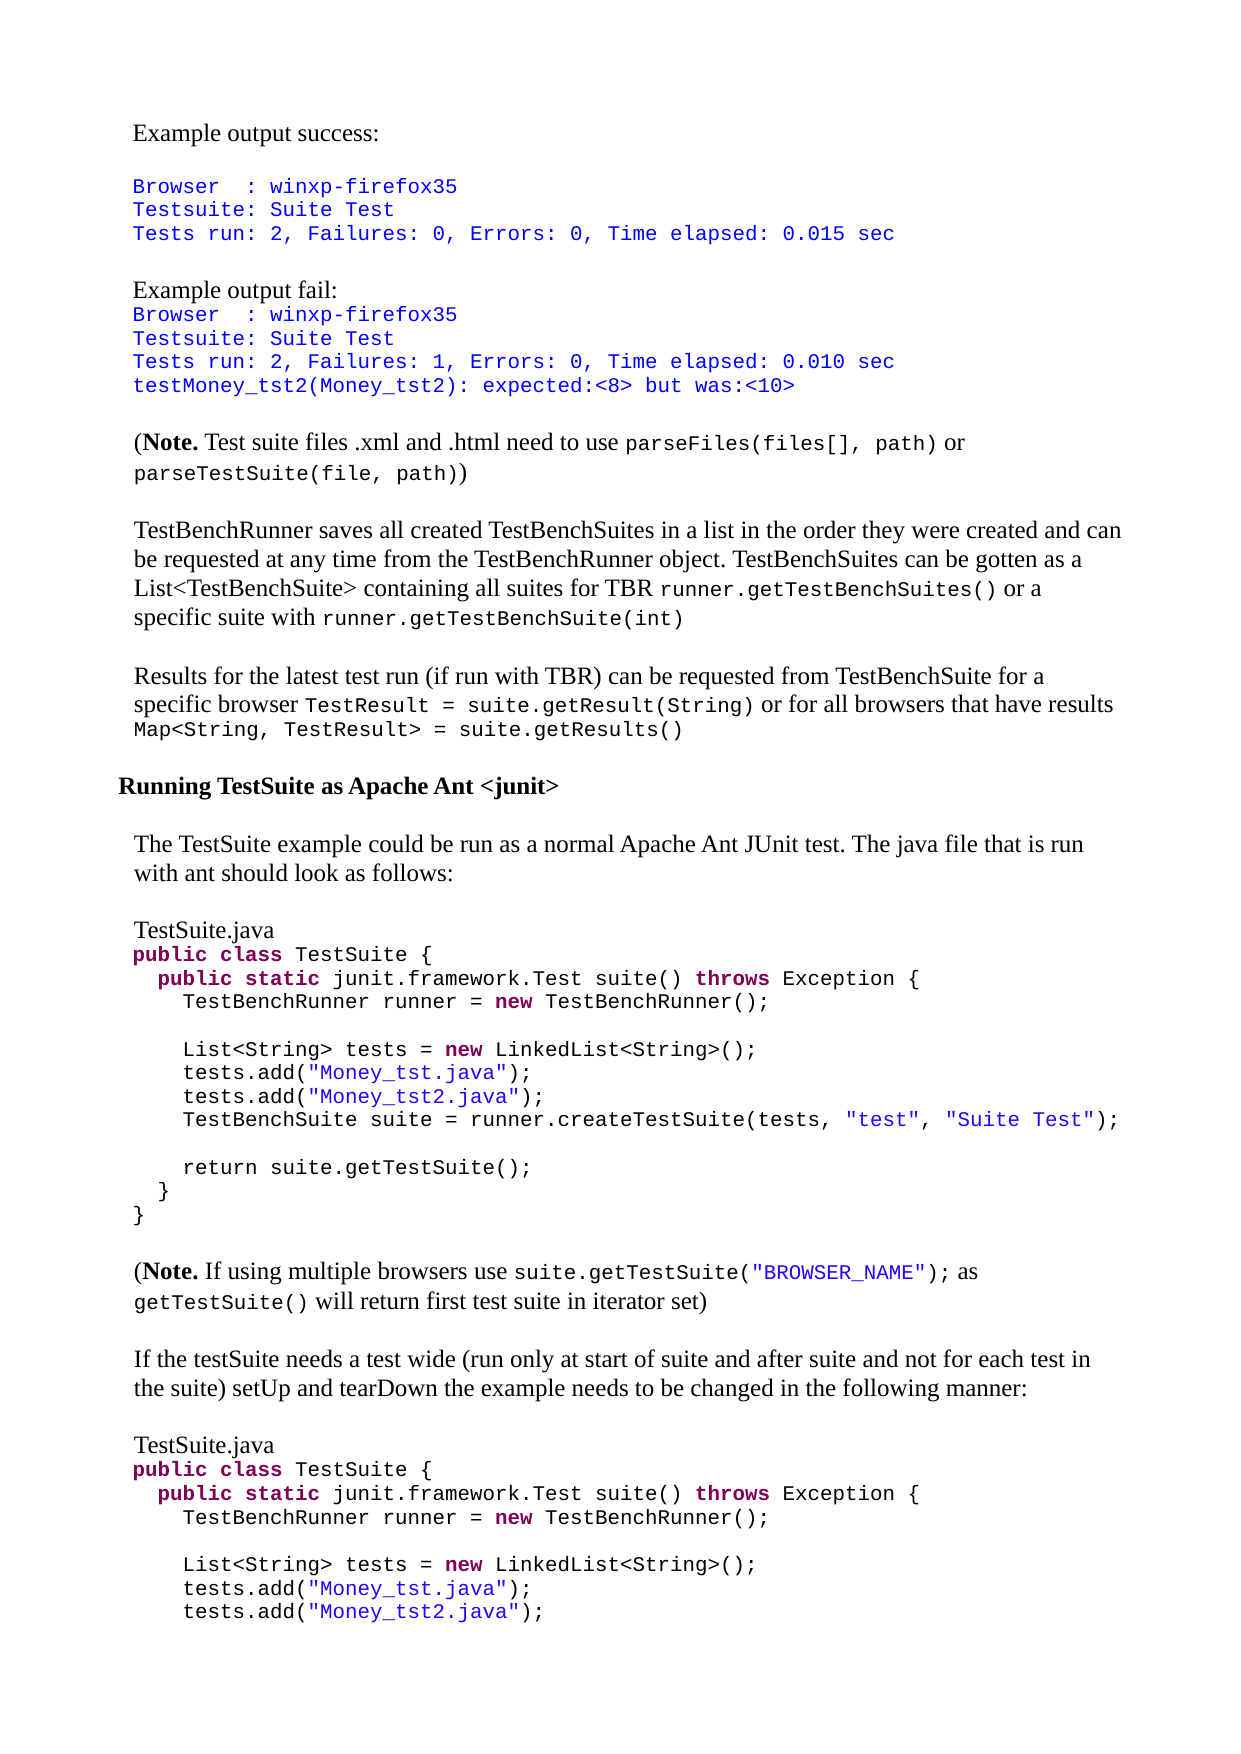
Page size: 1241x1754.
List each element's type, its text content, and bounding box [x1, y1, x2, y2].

text TestBenchRunner saves all created TestBenchSuites in a list in the order they were created and can be requested at any time from the TestBenchRunner object. TestBenchSuites can be gotten as a List<TestBenchSuite> containing all suites for TBR runner.getTestBenchSuites() or a specific suite with runner.getTestBenchSuite(int) [134, 515, 1122, 632]
text If the testSuite needs a test wide (run only at start of suite and after suite and not for each test in the suite) setUp and tearDown the example needs to be changed in the following manner: [134, 1344, 1122, 1402]
text public class TestSuite { [132, 1459, 1122, 1483]
text List<String> tests = new LinkedList<String>(); [132, 1554, 1122, 1578]
text Testsuite: Suite Test [132, 328, 1122, 351]
text List<String> tests = new LinkedList<String>(); [132, 1038, 1122, 1062]
text tests.add("Money_tst2.java"); [132, 1086, 1122, 1109]
text TestBenchRunner runner = new TestBenchRunner(); [132, 1507, 1122, 1530]
text tests.add("Money_tst2.java"); [132, 1601, 1122, 1625]
text tests.add("Money_tst.java"); [132, 1062, 1122, 1086]
text The TestSuite example could be run as a normal Apache Ant JUnit test. The java file that is run with ant should look as follows: [134, 829, 1122, 886]
text Browser : winxp-firefox35 [132, 304, 1122, 328]
text Results for the latest test run (if run with TBR) can be requested from TestBenchSuite for a specific browser TestResult = suite.getResult(String) or for all browsers that have results Map<String, TestResult> = suite.getResults() [134, 661, 1122, 743]
text public static junit.framework.Test suite() throws Exception { [132, 968, 1122, 991]
text } [132, 1204, 1122, 1228]
text Tests run: 2, Failures: 0, Errors: 0, Time elapsed: 0.015 sec [132, 223, 1122, 247]
text TestBenchSuite suite = runner.createTestSuite(tests, "test", "Suite Test"); [132, 1109, 1122, 1133]
text TestSuite.java [134, 915, 1122, 944]
text Testsuite: Suite Test [132, 199, 1122, 223]
text tests.add("Money_tst.java"); [132, 1578, 1122, 1601]
text (Note. Test suite files .xml and .html need to use parseFiles(files[], path) or parseTestSuite(file, path)) [134, 427, 1122, 487]
text testMoney_tst2(Money_tst2): expected:<8> but was:<10> [132, 375, 1122, 399]
text } [132, 1180, 1122, 1204]
text Tests run: 2, Failures: 1, Errors: 0, Time elapsed: 0.010 sec [132, 351, 1122, 375]
text public static junit.framework.Test suite() throws Exception { [132, 1483, 1122, 1507]
text TestSuite.java [134, 1431, 1122, 1459]
text (Note. If using multiple browsers use suite.getTestSuite("BROWSER_NAME"); as getTestSuite() will return first test suite in iterator set) [134, 1256, 1122, 1316]
text public class TestSuite { [132, 944, 1122, 968]
text return suite.getTestSuite(); [132, 1157, 1122, 1180]
text Example output success: [132, 118, 1122, 147]
text Browser : winxp-firefox35 [132, 176, 1122, 199]
text Running TestSuite as Apache Ant <junit> [118, 771, 1122, 800]
text TestBenchRunner runner = new TestBenchRunner(); [132, 991, 1122, 1015]
text Example output fail: [132, 275, 1122, 304]
